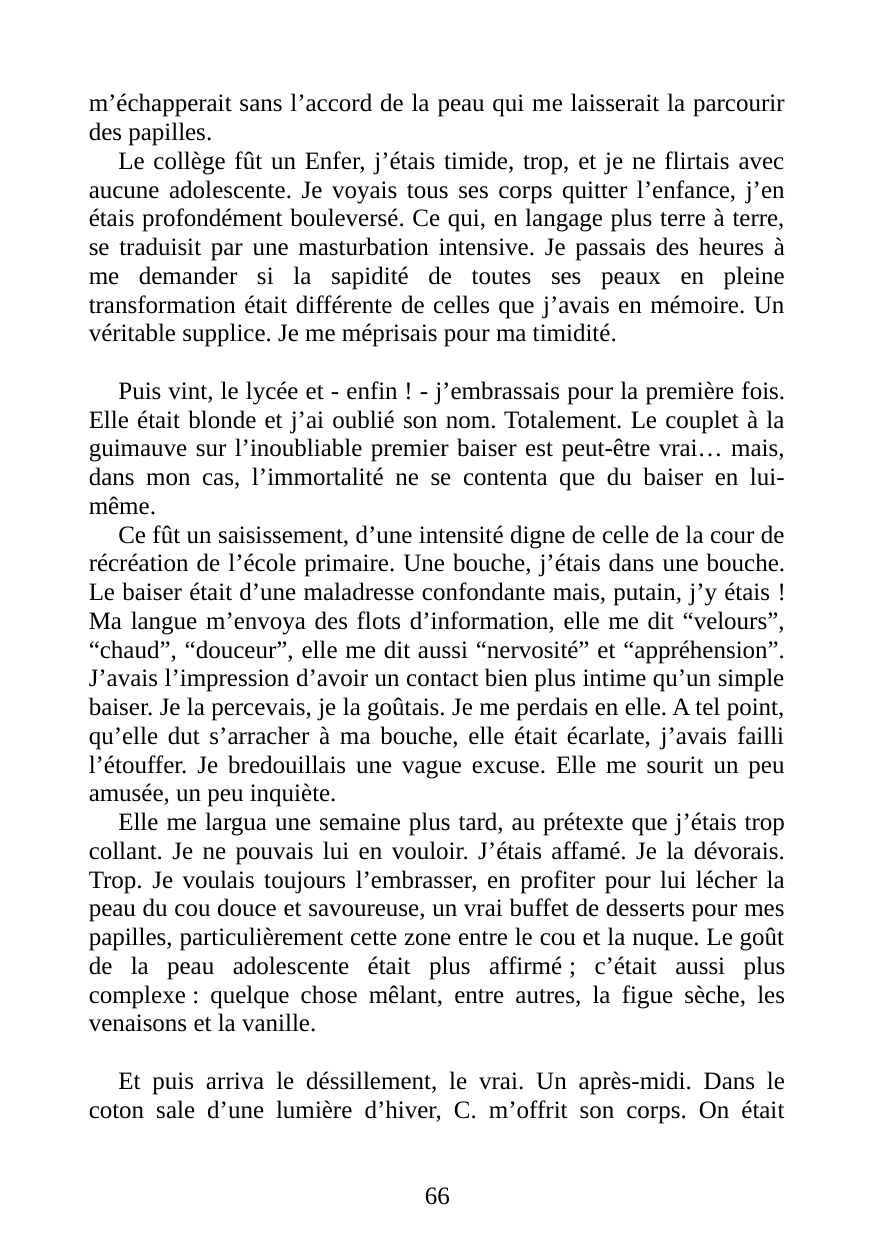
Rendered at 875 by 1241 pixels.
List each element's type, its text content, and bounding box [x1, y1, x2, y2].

text Elle me largua une semaine plus tard, au prétexte que j’étais trop collant. Je ne pouvais lui en vouloir. J’étais affamé. Je la dévorais. Trop. Je voulais toujours l’embrasser, en profiter pour lui lécher la peau du cou douce et savoureuse, un vrai buffet de desserts pour mes papilles, particulièrement cette zone entre le cou et la nuque. Le goût de la peau adolescente était plus affirmé ; c’était aussi plus complexe : quelque chose mêlant, entre autres, la figue sèche, les venaisons et la vanille. [88, 807, 786, 1037]
text Ce fût un saisissement, d’une intensité digne de celle de la cour de récréation de l’école primaire. Une bouche, j’étais dans une bouche. Le baiser était d’une maladresse confondante mais, putain, j’y étais ! Ma langue m’envoya des flots d’information, elle me dit “velours”, “chaud”, “douceur”, elle me dit aussi “nervosité” et “appréhension”. J’avais l’impression d’avoir un contact bien plus intime qu’un simple baiser. Je la percevais, je la goûtais. Je me perdais en elle. A tel point, qu’elle dut s’arracher à ma bouche, elle était écarlate, j’avais failli l’étouffer. Je bredouillais une vague excuse. Elle me sourit un peu amusée, un peu inquiète. [88, 520, 786, 807]
text Le collège fût un Enfer, j’étais timide, trop, et je ne flirtais avec aucune adolescente. Je voyais tous ses corps quitter l’enfance, j’en étais profondément bouleversé. Ce qui, en langage plus terre à terre, se traduisit par une masturbation intensive. Je passais des heures à me demander si la sapidité de toutes ses peaux en pleine transformation était différente de celles que j’avais en mémoire. Un véritable supplice. Je me méprisais pour ma timidité. [88, 146, 786, 347]
text Et puis arriva le déssillement, le vrai. Un après-midi. Dans le coton sale d’une lumière d’hiver, C. m’offrit son corps. On était [88, 1066, 786, 1123]
text m’échapperait sans l’accord de la peau qui me laisserait la parcourir des papilles. [88, 88, 786, 146]
text Puis vint, le lycée et - enfin ! - j’embrassais pour la première fois. Elle était blonde et j’ai oublié son nom. Totalement. Le couplet à la guimauve sur l’inoubliable premier baiser est peut-être vrai… mais, dans mon cas, l’immortalité ne se contenta que du baiser en lui-même. [88, 376, 786, 520]
